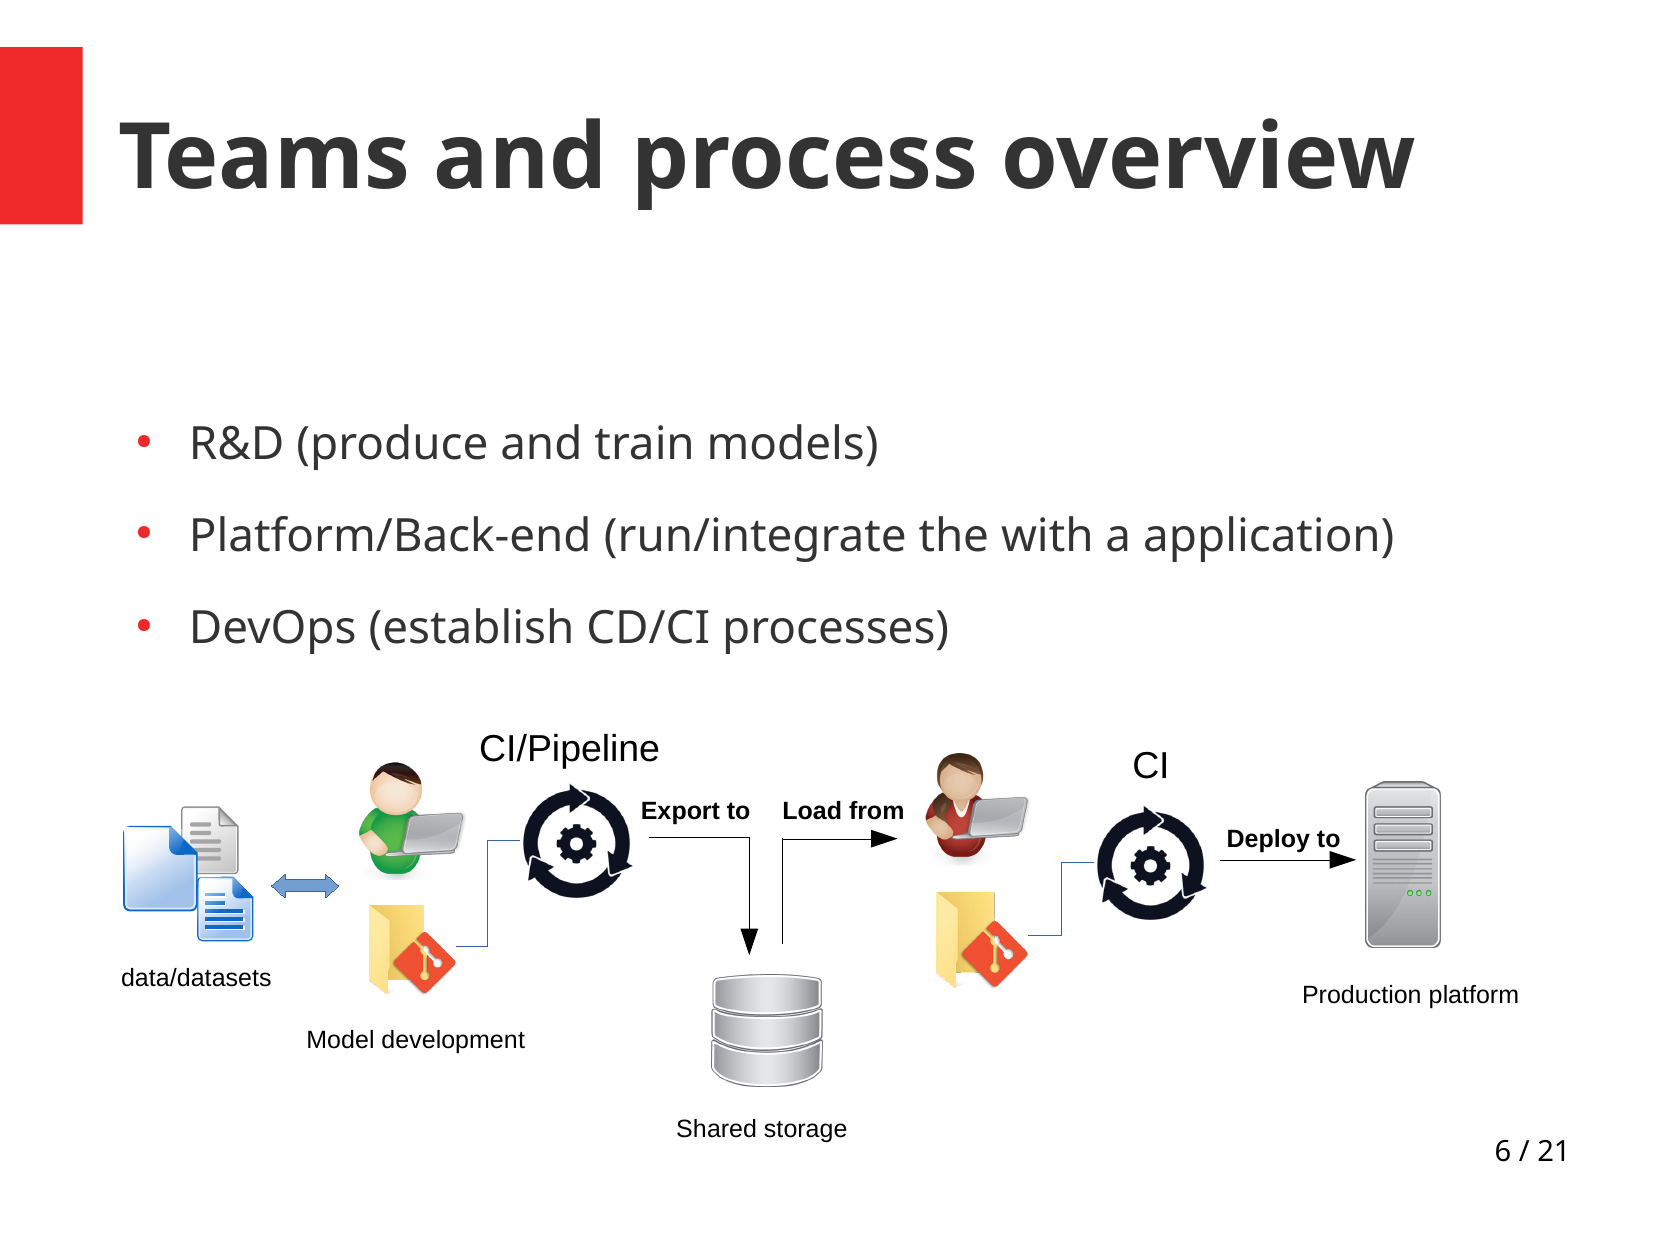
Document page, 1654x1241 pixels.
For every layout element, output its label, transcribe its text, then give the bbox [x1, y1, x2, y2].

text_box Production platform [1287, 972, 1536, 1016]
picture [106, 797, 260, 945]
picture [350, 893, 457, 1000]
text_box CI [1117, 736, 1185, 794]
title Teams and process overview [118, 45, 1571, 260]
text_box Load from [767, 789, 922, 832]
text_box data/datasets [106, 956, 296, 1004]
picture [1093, 805, 1208, 920]
text_box Export to [634, 789, 767, 832]
text_box Shared storage [661, 1106, 875, 1150]
text_box Deploy to [1211, 817, 1366, 861]
picture [519, 783, 634, 898]
picture [711, 974, 823, 1087]
picture [916, 746, 1035, 866]
text_box Model development [291, 1018, 544, 1062]
picture [1365, 781, 1441, 948]
picture [916, 879, 1029, 993]
text_box [271, 874, 339, 898]
list R&D (produce and train models) Platform/Back-end (run/integrate the with a application) DevOps (establish CD/CI processes) [118, 318, 1536, 638]
picture [354, 755, 469, 880]
text_box CI/Pipeline [464, 720, 675, 778]
